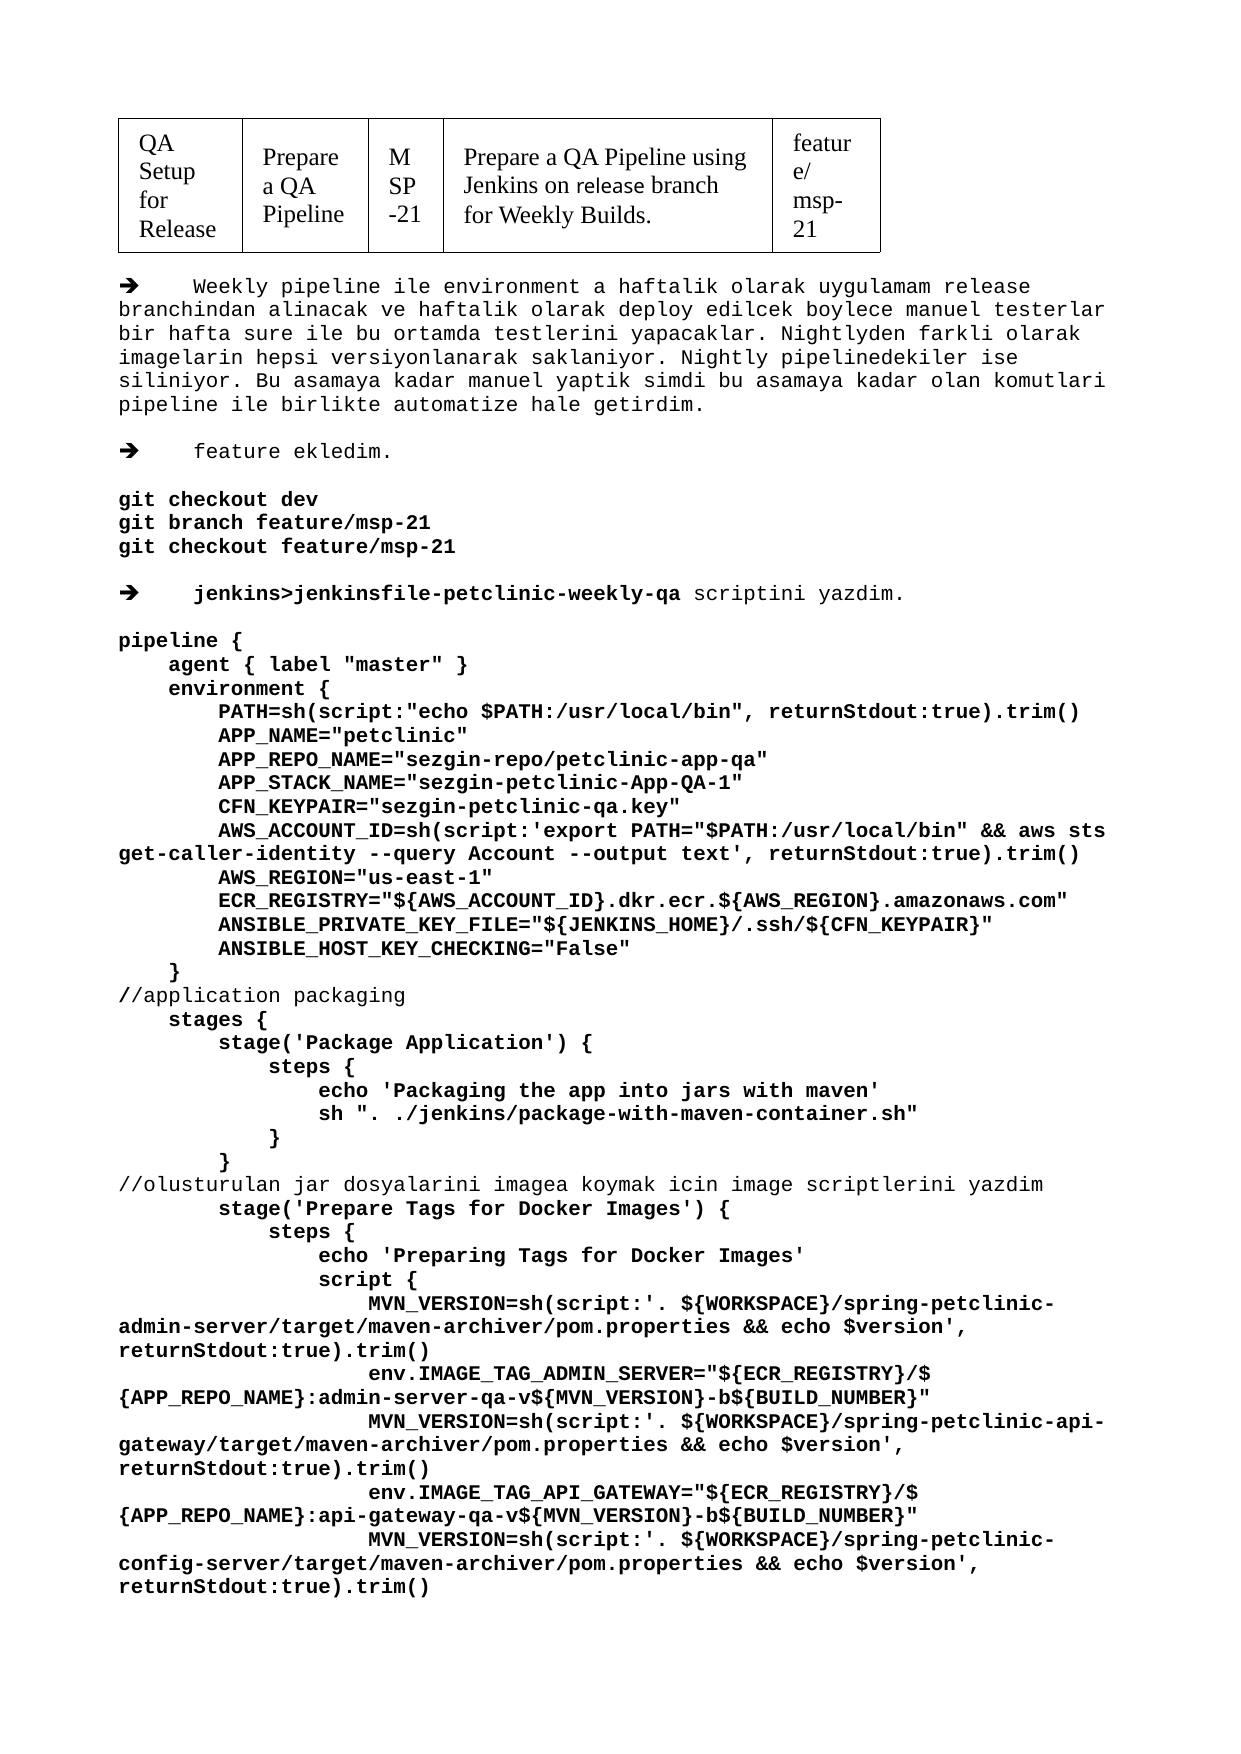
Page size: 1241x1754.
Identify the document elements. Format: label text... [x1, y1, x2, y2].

text AWS_REGION="us-east-1" [118, 867, 1122, 891]
table_header MSP-21 [369, 119, 443, 252]
text APP_REPO_NAME="sezgin-repo/petclinic-app-qa" [118, 749, 1122, 772]
table_header feature/msp-21 [773, 119, 880, 252]
list jenkins>jenkinsfile-petclinic-weekly-qa scriptini yazdim. [118, 583, 1122, 607]
text PATH=sh(script:"echo $PATH:/usr/local/bin", returnStdout:true).trim() [118, 701, 1122, 725]
text echo 'Preparing Tags for Docker Images' [118, 1245, 1122, 1269]
table_header Prepare a QA Pipeline [243, 119, 368, 252]
text agent { label "master" } [118, 654, 1122, 678]
table_header Prepare a QA Pipeline using Jenkins on release branch for Weekly Builds. [444, 119, 772, 252]
text } [118, 1151, 1122, 1174]
text //application packaging [118, 985, 1122, 1009]
text sh ". ./jenkins/package-with-maven-container.sh" [118, 1103, 1122, 1127]
text git branch feature/msp-21 [118, 512, 1122, 536]
text steps { [118, 1222, 1122, 1245]
text MVN_VERSION=sh(script:'. ${WORKSPACE}/spring-petclinic-config-server/target/maven-archiver/pom.properties && echo $version', returnStdout:true).trim() [118, 1529, 1122, 1600]
text AWS_ACCOUNT_ID=sh(script:'export PATH="$PATH:/usr/local/bin" && aws sts get-caller-identity --query Account --output text', returnStdout:true).trim() [118, 819, 1122, 867]
text ANSIBLE_HOST_KEY_CHECKING="False" [118, 938, 1122, 961]
list Weekly pipeline ile environment a haftalik olarak uygulamam release branchindan alinacak ve haftalik olarak deploy edilcek boylece manuel testerlar bir hafta sure ile bu ortamda testlerini yapacaklar. Nightlyden farkli olarak imagelarin hepsi versiyonlanarak saklaniyor. Nightly pipelinedekiler ise siliniyor. Bu asamaya kadar manuel yaptik simdi bu asamaya kadar olan komutlari pipeline ile birlikte automatize hale getirdim. [118, 276, 1122, 418]
text stage('Prepare Tags for Docker Images') { [118, 1198, 1122, 1222]
text } [118, 961, 1122, 985]
text APP_STACK_NAME="sezgin-petclinic-App-QA-1" [118, 772, 1122, 796]
list feature ekledim. [118, 441, 1122, 465]
text stage('Package Application') { [118, 1032, 1122, 1056]
text ECR_REGISTRY="${AWS_ACCOUNT_ID}.dkr.ecr.${AWS_REGION}.amazonaws.com" [118, 891, 1122, 914]
text CFN_KEYPAIR="sezgin-petclinic-qa.key" [118, 796, 1122, 819]
text MVN_VERSION=sh(script:'. ${WORKSPACE}/spring-petclinic-api-gateway/target/maven-archiver/pom.properties && echo $version', returnStdout:true).trim() [118, 1411, 1122, 1482]
text echo 'Packaging the app into jars with maven' [118, 1080, 1122, 1103]
text } [118, 1127, 1122, 1151]
text steps { [118, 1056, 1122, 1080]
text env.IMAGE_TAG_API_GATEWAY="${ECR_REGISTRY}/${APP_REPO_NAME}:api-gateway-qa-v${MVN_VERSION}-b${BUILD_NUMBER}" [118, 1482, 1122, 1529]
text stages { [118, 1009, 1122, 1032]
text git checkout dev [118, 488, 1122, 512]
text APP_NAME="petclinic" [118, 725, 1122, 749]
text script { [118, 1269, 1122, 1292]
text //olusturulan jar dosyalarini imagea koymak icin image scriptlerini yazdim [118, 1174, 1122, 1198]
text git checkout feature/msp-21 [118, 536, 1122, 559]
text pipeline { [118, 630, 1122, 654]
text ANSIBLE_PRIVATE_KEY_FILE="${JENKINS_HOME}/.ssh/${CFN_KEYPAIR}" [118, 914, 1122, 938]
text env.IMAGE_TAG_ADMIN_SERVER="${ECR_REGISTRY}/${APP_REPO_NAME}:admin-server-qa-v${MVN_VERSION}-b${BUILD_NUMBER}" [118, 1363, 1122, 1411]
text environment { [118, 678, 1122, 701]
table_header QA Setup for Release [119, 119, 242, 252]
text MVN_VERSION=sh(script:'. ${WORKSPACE}/spring-petclinic-admin-server/target/maven-archiver/pom.properties && echo $version', returnStdout:true).trim() [118, 1292, 1122, 1363]
